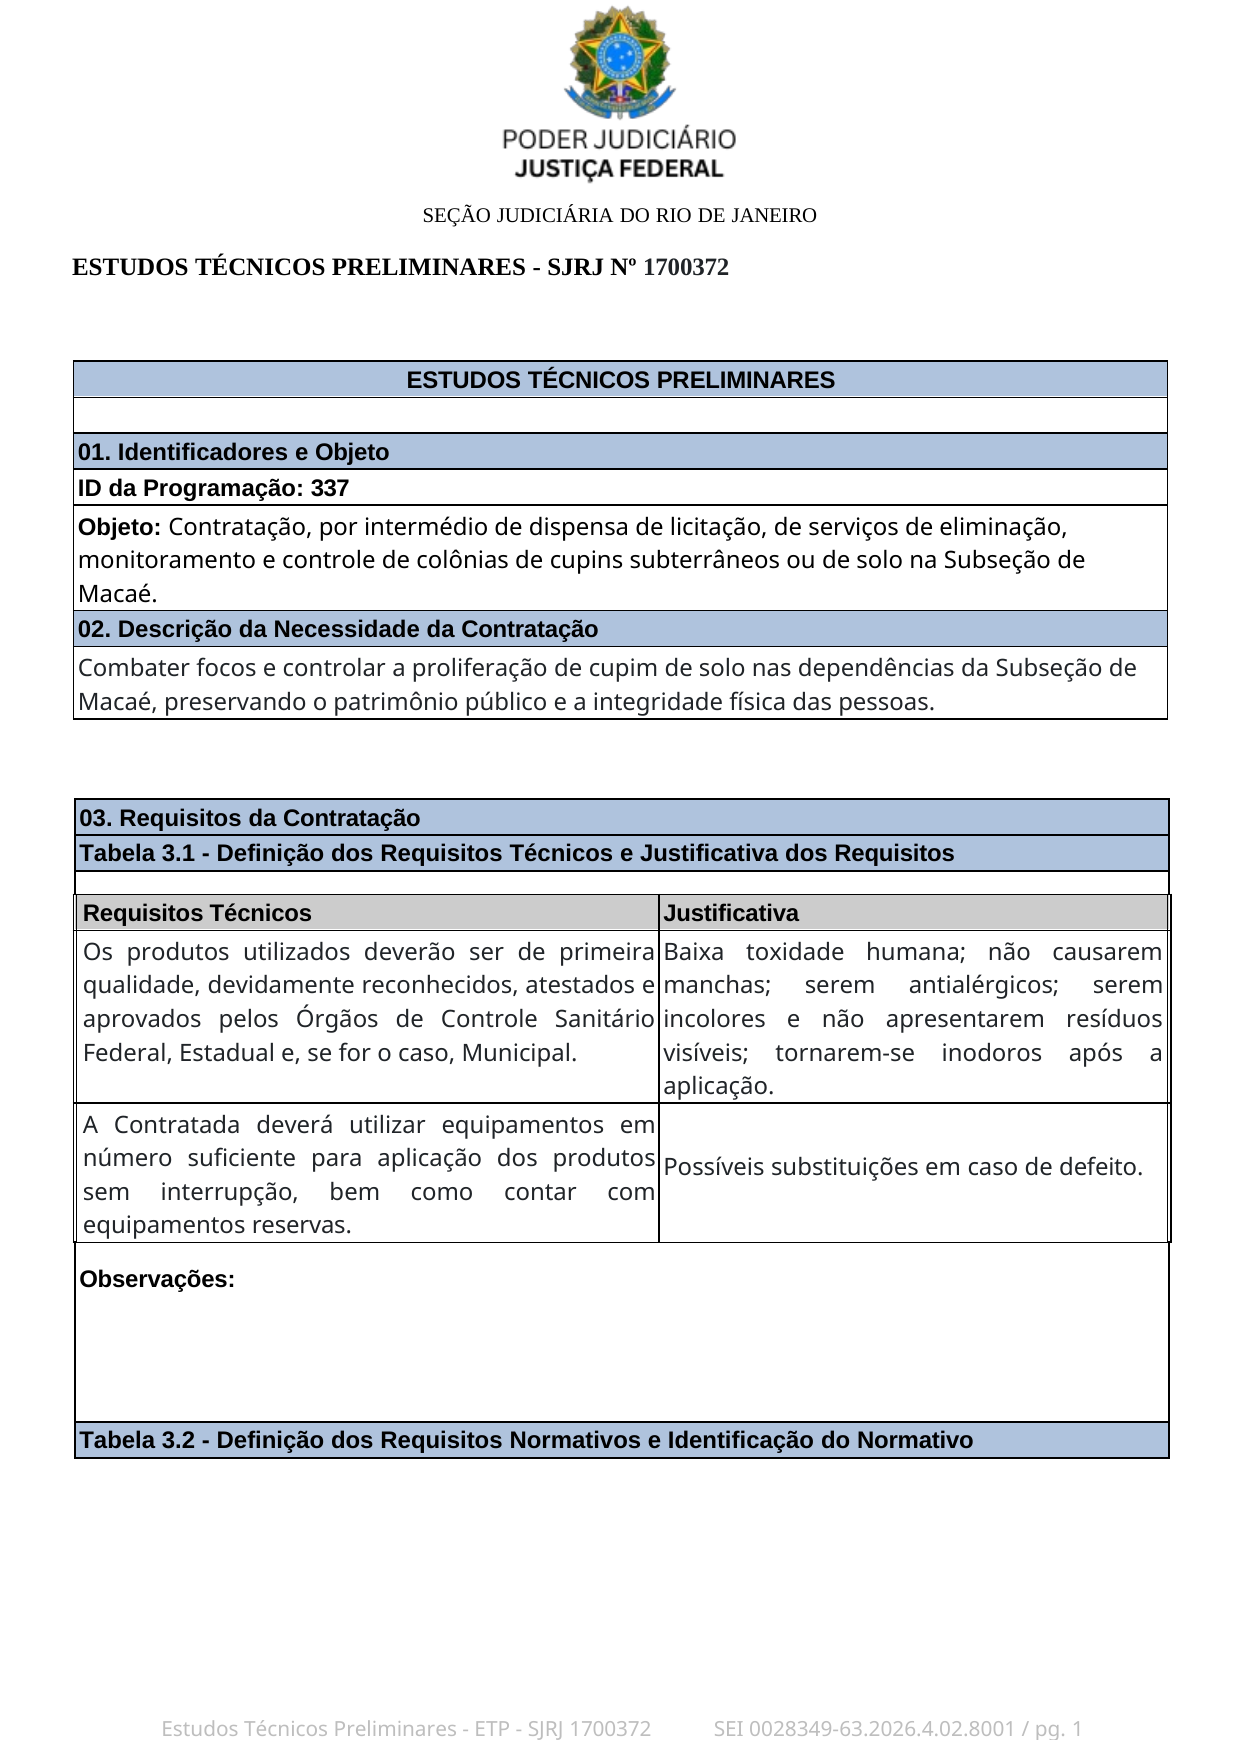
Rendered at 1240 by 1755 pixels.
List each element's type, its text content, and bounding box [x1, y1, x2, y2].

table_cell Objeto: Contratação, por intermédio de dispensa de licitação, de serviços de eliminação, monitoramento e controle de colônias de cupins subterrâneos ou de solo na Subseção de Macaé. [74, 506, 1167, 610]
table_cell 02. Descrição da Necessidade da Contratação [74, 611, 1167, 646]
table_cell Tabela 3.1 - Definição dos Requisitos Técnicos e Justificativa dos Requisitos [76, 836, 1168, 870]
table_cell 01. Identificadores e Objeto [74, 434, 1167, 468]
subtitle ESTUDOS TÉCNICOS PRELIMINARES - SJRJ Nº 1700372 [72, 252, 1181, 280]
table_header 03. Requisitos da Contratação [76, 800, 1168, 834]
table_cell Justificativa [660, 895, 1167, 929]
table_cell A Contratada deverá utilizar equipamentos em número suficiente para aplicação dos produtos sem interrupção, bem como contar com equipamentos reservas. [77, 1104, 658, 1241]
table_cell Observações: [76, 1243, 1168, 1421]
table_cell Requisitos Técnicos [77, 895, 658, 929]
table_cell Baixa toxidade humana; não causarem manchas; serem antialérgicos; serem incolores e não apresentarem resíduos visíveis; tornarem-se inodoros após a aplicação. [660, 931, 1167, 1102]
table_cell [74, 398, 1167, 432]
table_cell Tabela 3.2 - Definição dos Requisitos Normativos e Identificação do Normativo [76, 1423, 1168, 1457]
text SEÇÃO JUDICIÁRIA DO RIO DE JANEIRO [118, 203, 1122, 227]
table_header ESTUDOS TÉCNICOS PRELIMINARES [74, 362, 1167, 396]
table_cell ID da Programação: 337 [74, 470, 1167, 504]
table_cell Combater focos e controlar a proliferação de cupim de solo nas dependências da Subseção de Macaé, preservando o patrimônio público e a integridade física das pessoas. [74, 647, 1167, 718]
table_cell [76, 872, 1168, 893]
table_cell Possíveis substituições em caso de defeito. [660, 1104, 1167, 1241]
table_cell Os produtos utilizados deverão ser de primeira qualidade, devidamente reconhecidos, atestados e aprovados pelos Órgãos de Controle Sanitário Federal, Estadual e, se for o caso, Municipal. [77, 931, 658, 1102]
